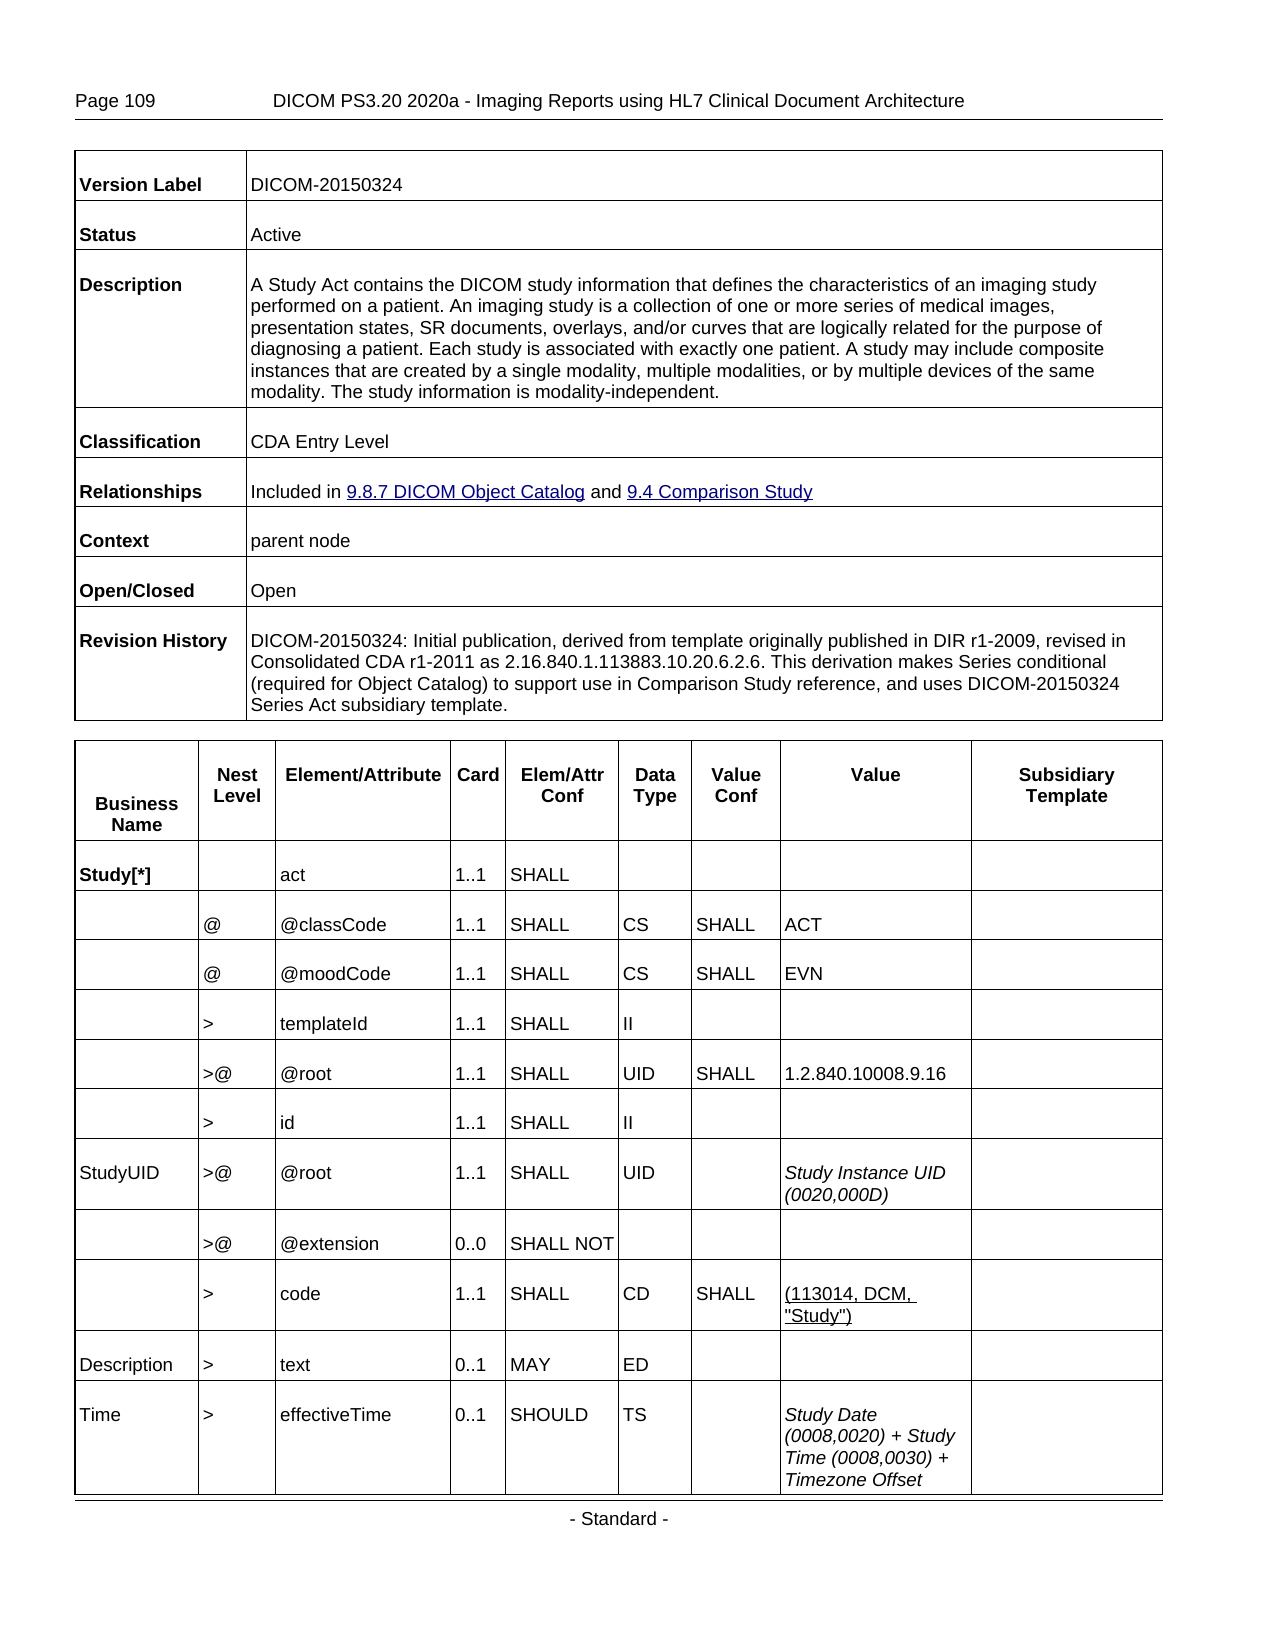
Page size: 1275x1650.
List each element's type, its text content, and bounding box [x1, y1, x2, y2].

table_cell MAY [506, 1331, 618, 1380]
table_cell Included in 9.8.7 DICOM Object Catalog and 9.4 Comparison Study [247, 458, 1162, 506]
table_cell Description [76, 1331, 198, 1380]
table_cell Relationships [76, 458, 246, 506]
table_cell >@ [199, 1040, 275, 1088]
table_cell [692, 841, 780, 889]
table_cell > [199, 990, 275, 1038]
table_cell Study​UID [76, 1139, 198, 1209]
table_cell [972, 990, 1162, 1038]
table_cell II [619, 1089, 691, 1138]
table_cell Status [76, 201, 246, 249]
table_cell CD [619, 1260, 691, 1330]
table_cell SHALL [506, 1139, 618, 1209]
table_cell [972, 1040, 1162, 1088]
table_cell @moodCode [276, 940, 450, 989]
table_cell [972, 1210, 1162, 1259]
table_cell A Study Act contains the DICOM study information that defines the characteristics of an imaging study performed on a patient. An imaging study is a collection of one or more series of medical images, presentation states, SR documents, overlays, and/or curves that are logically related for the purpose of diagnosing a patient. Each study is associated with exactly one patient. A study may include composite instances that are created by a single modality, multiple modalities, or by multiple devices of the same modality. The study information is modality-independent. [247, 250, 1162, 407]
table_cell 0..0 [451, 1210, 505, 1259]
table_cell UID [619, 1139, 691, 1209]
table_cell 1..1 [451, 990, 505, 1038]
table_cell SHOULD [506, 1381, 618, 1494]
table_cell [972, 841, 1162, 889]
table_cell [692, 1139, 780, 1209]
table_cell [972, 1260, 1162, 1330]
table_cell [972, 1331, 1162, 1380]
table_cell [76, 1210, 198, 1259]
table_cell SHALL [506, 841, 618, 889]
table_cell EVN [781, 940, 971, 989]
table_cell SHALL [506, 891, 618, 939]
table_cell [199, 841, 275, 889]
table_cell [619, 1210, 691, 1259]
table_header Business Name [76, 741, 198, 840]
table_cell Open [247, 557, 1162, 606]
table_cell CDA Entry Level [247, 408, 1162, 457]
table_cell 1..1 [451, 940, 505, 989]
table_cell TS [619, 1381, 691, 1494]
table_cell Study Date (0008,0020) + Study Time (0008,0030) + Timezone Offset [781, 1381, 971, 1494]
table_cell [692, 990, 780, 1038]
table_cell effective​Time [276, 1381, 450, 1494]
table_header Card [451, 741, 505, 840]
table_cell Description [76, 250, 246, 407]
table_cell Context [76, 507, 246, 556]
table_cell [781, 1089, 971, 1138]
table_cell II [619, 990, 691, 1038]
table_cell [781, 841, 971, 889]
table_cell >@ [199, 1139, 275, 1209]
table_cell @root [276, 1139, 450, 1209]
table_cell (113014, DCM, "Study") [781, 1260, 971, 1330]
table_cell @extension [276, 1210, 450, 1259]
table_header Data Type [619, 741, 691, 840]
table_cell 1..1 [451, 1139, 505, 1209]
table_cell text [276, 1331, 450, 1380]
table_cell act [276, 841, 450, 889]
table_cell @root [276, 1040, 450, 1088]
table_cell [76, 940, 198, 989]
table_header Elem/Attr Conf [506, 741, 618, 840]
table_header Value Conf [692, 741, 780, 840]
table_cell DICOM-20150324 [247, 151, 1162, 200]
table_cell Revision History [76, 607, 246, 720]
table_cell SHALL [692, 940, 780, 989]
table_cell > [199, 1260, 275, 1330]
table_cell [972, 1381, 1162, 1494]
table_cell 0..1 [451, 1331, 505, 1380]
table_cell 1..1 [451, 841, 505, 889]
table_cell >@ [199, 1210, 275, 1259]
table_cell 1..1 [451, 891, 505, 939]
table_cell parent node [247, 507, 1162, 556]
table_cell SHALL [692, 891, 780, 939]
table_cell 1..1 [451, 1089, 505, 1138]
table_cell ACT [781, 891, 971, 939]
table_cell [972, 891, 1162, 939]
table_cell template​Id [276, 990, 450, 1038]
table_cell SHALL NOT [506, 1210, 618, 1259]
table_cell SHALL [506, 940, 618, 989]
table_cell SHALL [506, 1260, 618, 1330]
table_cell Time [76, 1381, 198, 1494]
table_cell [692, 1331, 780, 1380]
table_cell [76, 990, 198, 1038]
table_cell @ [199, 940, 275, 989]
table_cell code [276, 1260, 450, 1330]
table_cell 1.2.840.10008.9.16 [781, 1040, 971, 1088]
table_cell 1..1 [451, 1040, 505, 1088]
table_cell 0..1 [451, 1381, 505, 1494]
table_cell Classification [76, 408, 246, 457]
table_cell @ [199, 891, 275, 939]
table_cell Open/Closed [76, 557, 246, 606]
table_cell id [276, 1089, 450, 1138]
table_cell SHALL [692, 1260, 780, 1330]
table_cell Active [247, 201, 1162, 249]
table_cell CS [619, 940, 691, 989]
table_cell SHALL [506, 1040, 618, 1088]
table_cell [972, 1139, 1162, 1209]
table_cell [972, 940, 1162, 989]
table_cell [781, 990, 971, 1038]
table_cell [619, 841, 691, 889]
table_cell [76, 891, 198, 939]
table_cell [972, 1089, 1162, 1138]
table_cell CS [619, 891, 691, 939]
table_cell Version Label [76, 151, 246, 200]
table_cell > [199, 1381, 275, 1494]
table_cell 1..1 [451, 1260, 505, 1330]
table_cell > [199, 1089, 275, 1138]
table_cell ED [619, 1331, 691, 1380]
table_cell [76, 1040, 198, 1088]
table_cell [781, 1331, 971, 1380]
table_cell Study[*] [76, 841, 198, 889]
table_header Element/​Attribute [276, 741, 450, 840]
table_cell SHALL [692, 1040, 780, 1088]
table_header Subsidiary Template [972, 741, 1162, 840]
table_cell SHALL [506, 1089, 618, 1138]
table_cell UID [619, 1040, 691, 1088]
table_cell @classCode [276, 891, 450, 939]
table_cell SHALL [506, 990, 618, 1038]
table_header Nest Level [199, 741, 275, 840]
table_cell DICOM-20150324: Initial publication, derived from template originally published in DIR r1-2009, revised in Consolidated CDA r1-2011 as 2.16.840.1.113883.10.20.6.2.6. This derivation makes Series conditional (required for Object Catalog) to support use in Comparison Study reference, and uses DICOM-20150324 Series Act subsidiary template. [247, 607, 1162, 720]
table_header Value [781, 741, 971, 840]
table_cell [692, 1210, 780, 1259]
table_cell [76, 1260, 198, 1330]
table_cell [692, 1381, 780, 1494]
table_cell [692, 1089, 780, 1138]
table_cell > [199, 1331, 275, 1380]
table_cell [781, 1210, 971, 1259]
table_cell Study Instance UID (0020,000D) [781, 1139, 971, 1209]
table_cell [76, 1089, 198, 1138]
